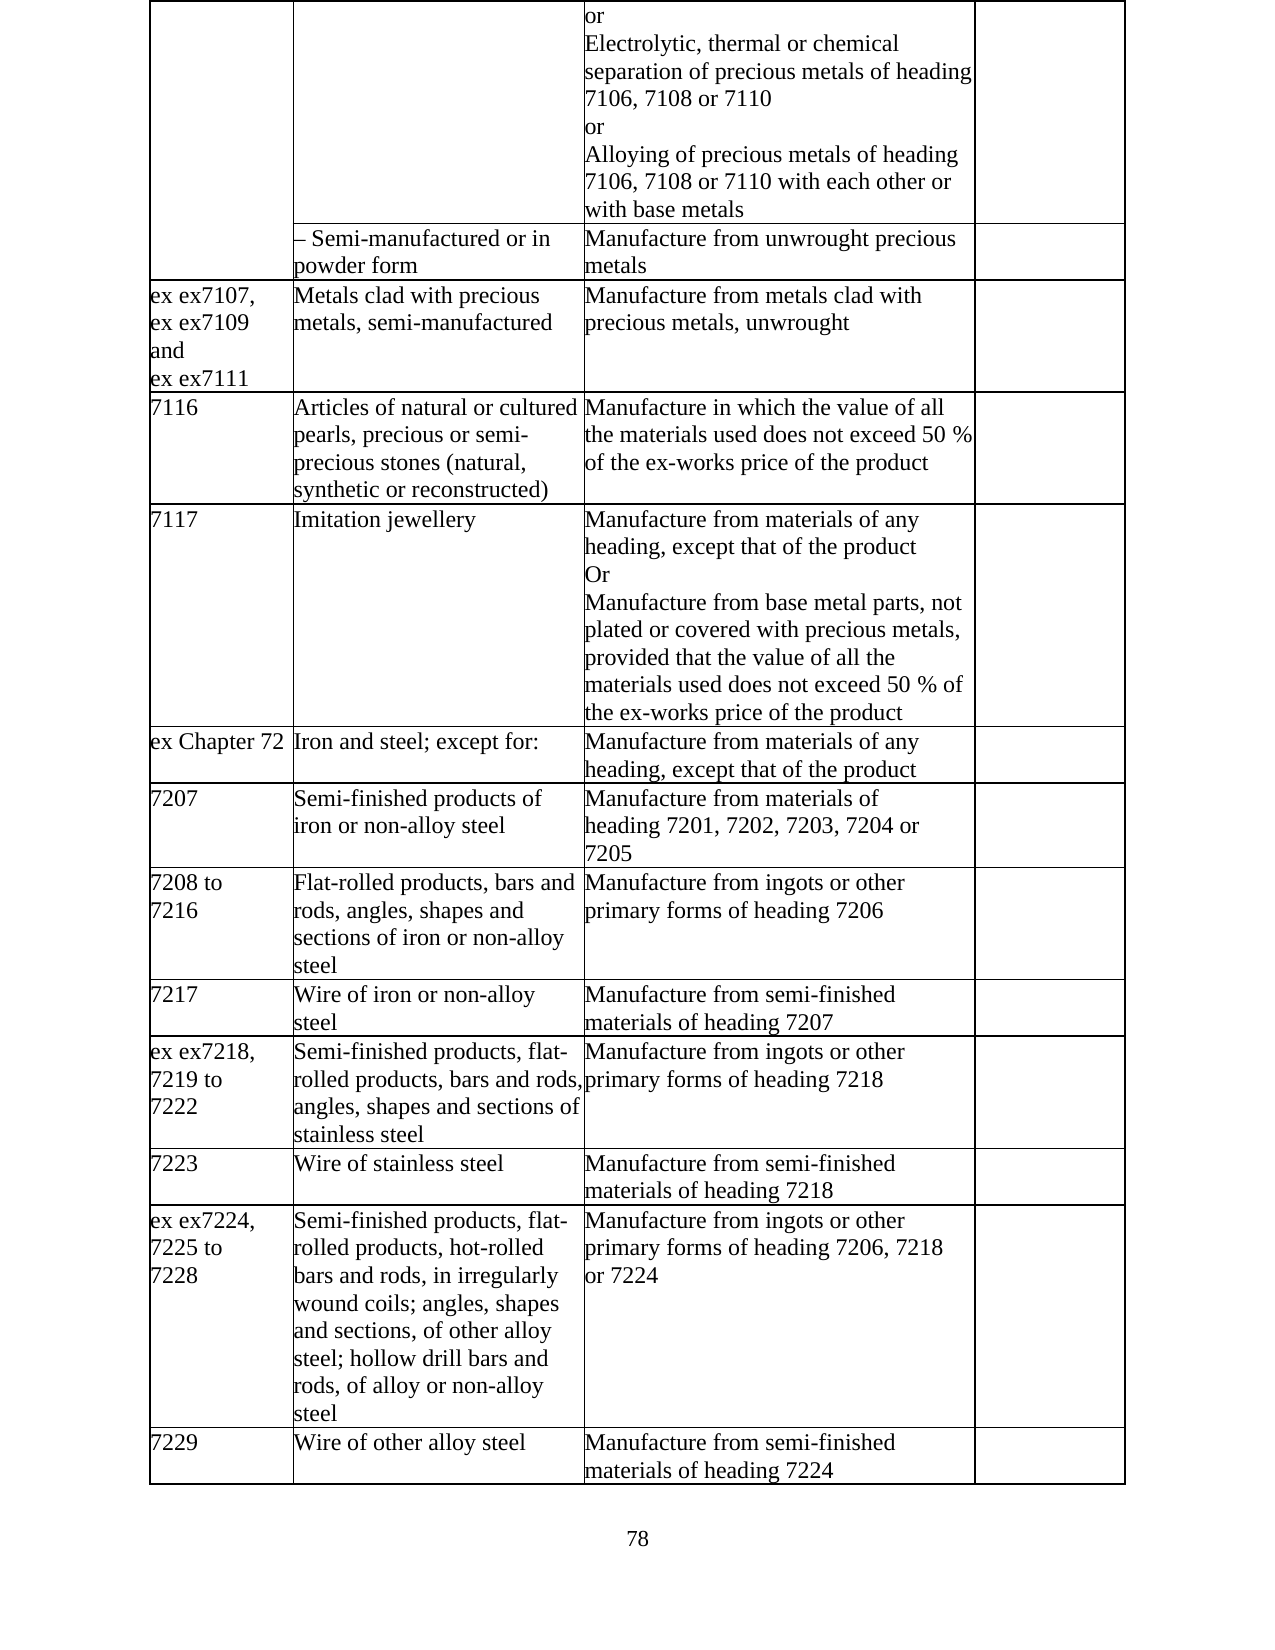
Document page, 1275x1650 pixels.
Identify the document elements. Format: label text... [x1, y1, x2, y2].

table_cell Manufacture from unwrought precious metals [585, 224, 974, 279]
table_cell Manufacture from metals clad with precious metals, unwrought [585, 281, 974, 391]
table_cell Manufacture from semi-finished materials of heading 7224 [585, 1428, 974, 1483]
table_cell Wire of iron or non-alloy steel [294, 980, 584, 1035]
table_cell [976, 980, 1124, 1035]
table_cell [976, 505, 1124, 726]
table_cell Manufacture from materials of heading 7201, 7202, 7203, 7204 or 7205 [585, 784, 974, 867]
table_cell Manufacture in which the value of all the materials used does not exceed 50 % of the ex-works price of the product [585, 393, 974, 503]
table_cell 7116 [151, 393, 293, 503]
table_cell 7217 [151, 980, 293, 1035]
table_cell Wire of other alloy steel [294, 1428, 584, 1483]
table_cell [976, 224, 1124, 279]
table_cell [976, 784, 1124, 867]
table_cell [976, 868, 1124, 979]
table_cell Manufacture from materials of any heading, except that of the product [585, 727, 974, 782]
table_cell Metals clad with precious metals, semi-manufactured [294, 281, 584, 391]
table_cell [294, 2, 584, 222]
table_cell – Semi-manufactured or in powder form [294, 224, 584, 279]
table_cell ex Chapter 72 [151, 727, 293, 782]
table_cell Manufacture from semi-finished materials of heading 7218 [585, 1149, 974, 1204]
table_cell Semi-finished products of iron or non-alloy steel [294, 784, 584, 867]
table_cell Semi-finished products, flat-rolled products, hot-rolled bars and rods, in irregularly wound coils; angles, shapes and sections, of other alloy steel; hollow drill bars and rods, of alloy or non-alloy steel [294, 1206, 584, 1427]
table_cell [976, 281, 1124, 391]
table_cell Manufacture from materials of any heading, except that of the product Or Manufacture from base metal parts, not plated or covered with precious metals, provided that the value of all the materials used does not exceed 50 % of the ex-works price of the product [585, 505, 974, 726]
table_cell [976, 727, 1124, 782]
table_cell [976, 1206, 1124, 1427]
table_cell Imitation jewellery [294, 505, 584, 726]
table_cell 7207 [151, 784, 293, 867]
table_cell Manufacture from ingots or other primary forms of heading 7218 [585, 1037, 974, 1147]
table_cell Semi-finished products, flat-rolled products, bars and rods, angles, shapes and sections of stainless steel [294, 1037, 584, 1147]
table_cell [151, 2, 293, 279]
table_cell Flat-rolled products, bars and rods, angles, shapes and sections of iron or non-alloy steel [294, 868, 584, 979]
table_cell [976, 1428, 1124, 1483]
table_cell Manufacture from semi-finished materials of heading 7207 [585, 980, 974, 1035]
table_cell 7223 [151, 1149, 293, 1204]
table_cell ex ex7218, 7219 to 7222 [151, 1037, 293, 1147]
table_cell or Electrolytic, thermal or chemical separation of precious metals of heading 7106, 7108 or 7110 or Alloying of precious metals of heading 7106, 7108 or 7110 with each other or with base metals [585, 2, 974, 222]
table_cell 7208 to 7216 [151, 868, 293, 979]
table_cell Manufacture from ingots or other primary forms of heading 7206, 7218 or 7224 [585, 1206, 974, 1427]
table_cell [976, 1149, 1124, 1204]
table_cell ex ex7107, ex ex7109 and ex ex7111 [151, 281, 293, 391]
table_cell Manufacture from ingots or other primary forms of heading 7206 [585, 868, 974, 979]
table_cell 7117 [151, 505, 293, 726]
table_cell [976, 1037, 1124, 1147]
table_cell Articles of natural or cultured pearls, precious or semi-precious stones (natural, synthetic or reconstructed) [294, 393, 584, 503]
table_cell Wire of stainless steel [294, 1149, 584, 1204]
table_cell Iron and steel; except for: [294, 727, 584, 782]
table_cell ex ex7224, 7225 to 7228 [151, 1206, 293, 1427]
table_cell [976, 393, 1124, 503]
table_cell 7229 [151, 1428, 293, 1483]
table_cell [976, 2, 1124, 222]
